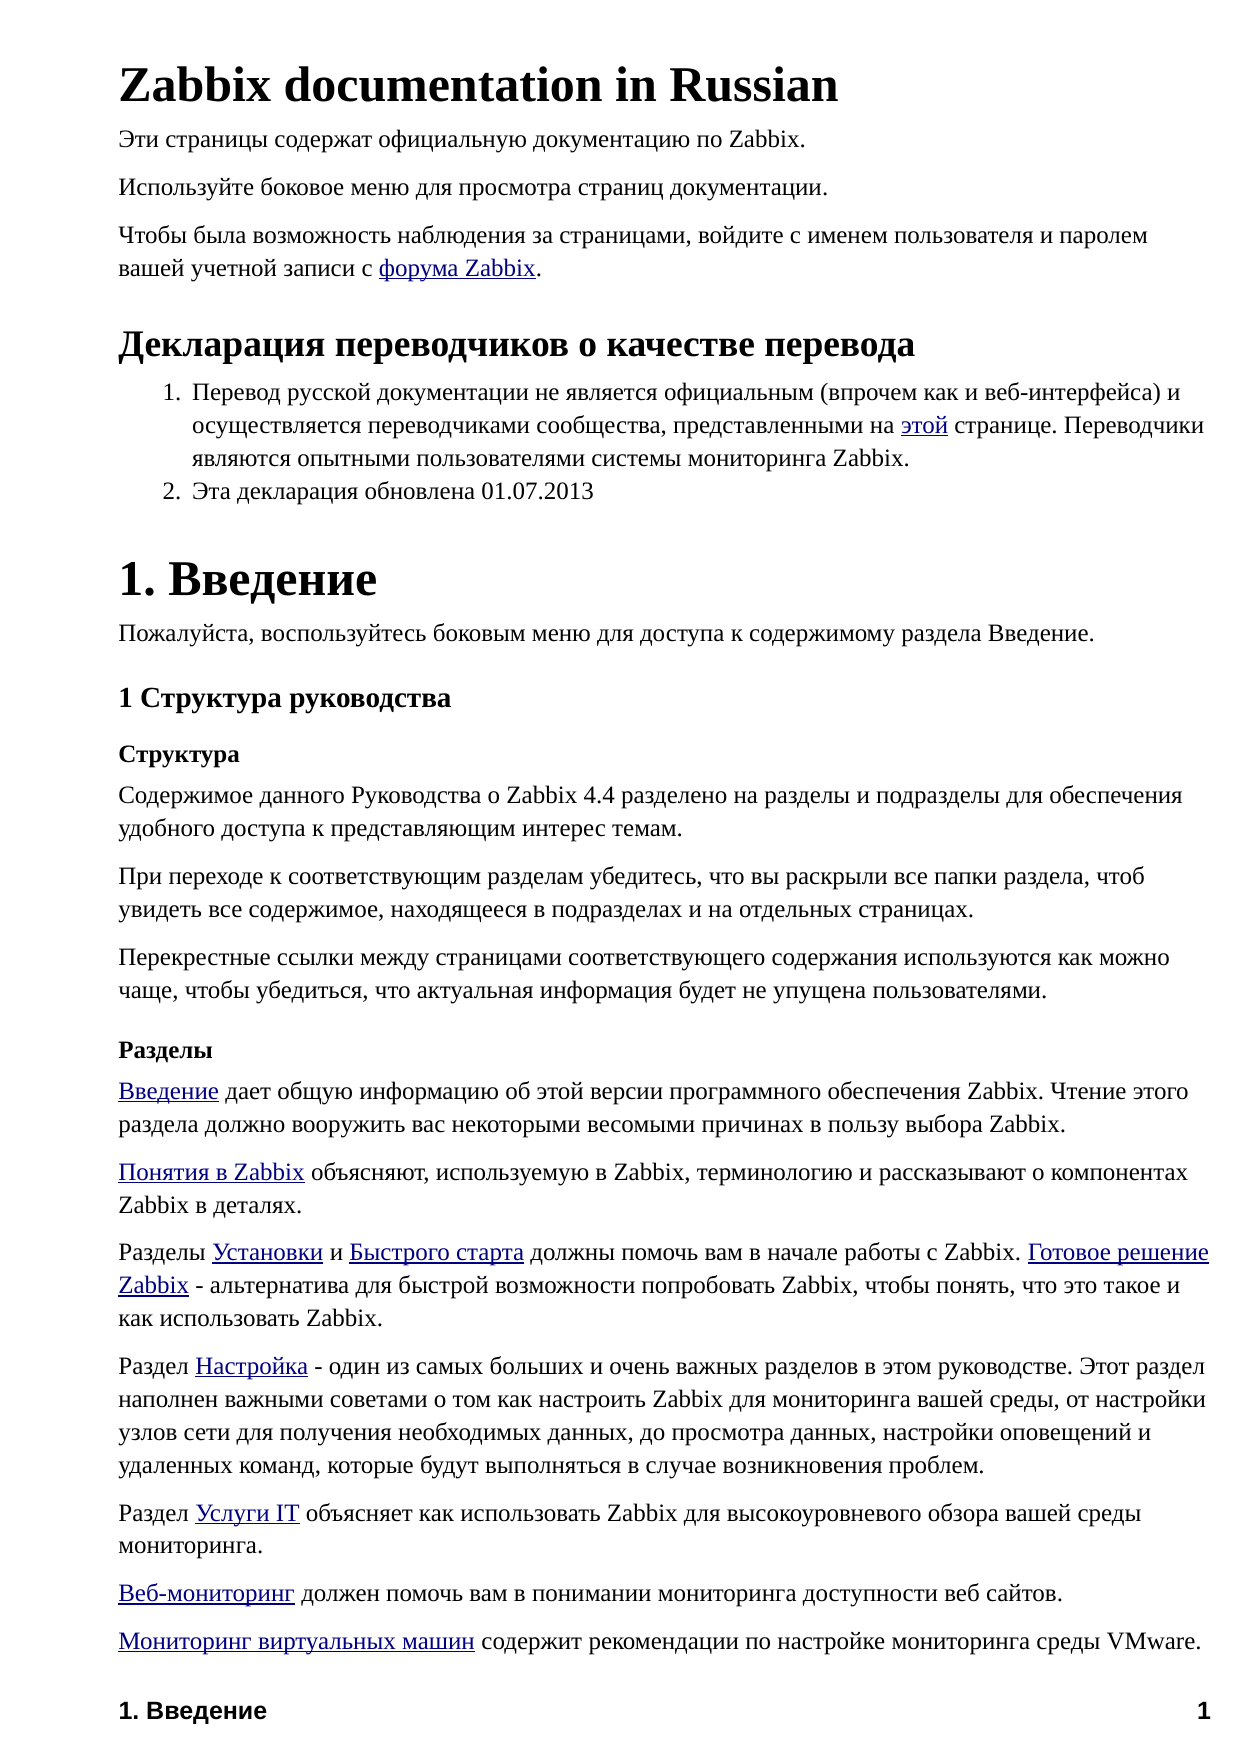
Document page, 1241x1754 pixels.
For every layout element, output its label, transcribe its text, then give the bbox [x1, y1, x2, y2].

subtitle Разделы [118, 1035, 1211, 1063]
text Раздел Услуги IT объясняет как использовать Zabbix для высокоуровневого обзора вашей среды мониторинга. [118, 1498, 1211, 1559]
subtitle 1. Введение [118, 548, 1211, 606]
subtitle 1 Структура руководства [118, 681, 1211, 714]
text Чтобы была возможность наблюдения за страницами, войдите с именем пользователя и паролем вашей учетной записи с форума Zabbix. [118, 220, 1211, 281]
text Используйте боковое меню для просмотра страниц документации. [118, 172, 1211, 201]
text Пожалуйста, воспользуйтесь боковым меню для доступа к содержимому раздела Введение. [118, 618, 1211, 647]
text Раздел Настройка - один из самых больших и очень важных разделов в этом руководстве. Этот раздел наполнен важными советами о том как настроить Zabbix для мониторинга вашей среды, от настройки узлов сети для получения необходимых данных, до просмотра данных, настройки оповещений и удаленных команд, которые будут выполняться в случае возникновения проблем. [118, 1351, 1211, 1479]
text Введение дает общую информацию об этой версии программного обеспечения Zabbix. Чтение этого раздела должно вооружить вас некоторыми весомыми причинах в пользу выбора Zabbix. [118, 1076, 1211, 1138]
subtitle Zabbix documentation in Russian [118, 54, 1211, 112]
text При переходе к соответствующим разделам убедитесь, что вы раскрыли все папки раздела, чтоб увидеть все содержимое, находящееся в подразделах и на отдельных страницах. [118, 861, 1211, 923]
subtitle Декларация переводчиков о качестве перевода [118, 321, 1211, 364]
text Эти страницы содержат официальную документацию по Zabbix. [118, 124, 1211, 153]
text Мониторинг виртуальных машин содержит рекомендации по настройке мониторинга среды VMware. [118, 1626, 1211, 1654]
text Содержимое данного Руководства о Zabbix 4.4 разделено на разделы и подразделы для обеспечения удобного доступа к представляющим интерес темам. [118, 780, 1211, 842]
text Перекрестные ссылки между страницами соответствующего содержания используются как можно чаще, чтобы убедиться, что актуальная информация будет не упущена пользователями. [118, 942, 1211, 1003]
text Понятия в Zabbix объясняют, используемую в Zabbix, терминологию и рассказывают о компонентах Zabbix в деталях. [118, 1157, 1211, 1218]
text Веб-мониторинг должен помочь вам в понимании мониторинга доступности веб сайтов. [118, 1578, 1211, 1607]
text Разделы Установки и Быстрого старта должны помочь вам в начале работы с Zabbix. Готовое решение Zabbix - альтернатива для быстрой возможности попробовать Zabbix, чтобы понять, что это такое и как использовать Zabbix. [118, 1237, 1211, 1332]
list Перевод русской документации не является официальным (впрочем как и веб-интерфейса) и осуществляется переводчиками сообщества, представленными на этой странице. Переводчики являются опытными пользователями системы мониторинга Zabbix. [162, 377, 1211, 472]
list Эта декларация обновлена 01.07.2013 [162, 476, 1211, 504]
subtitle Структура [118, 739, 1211, 768]
